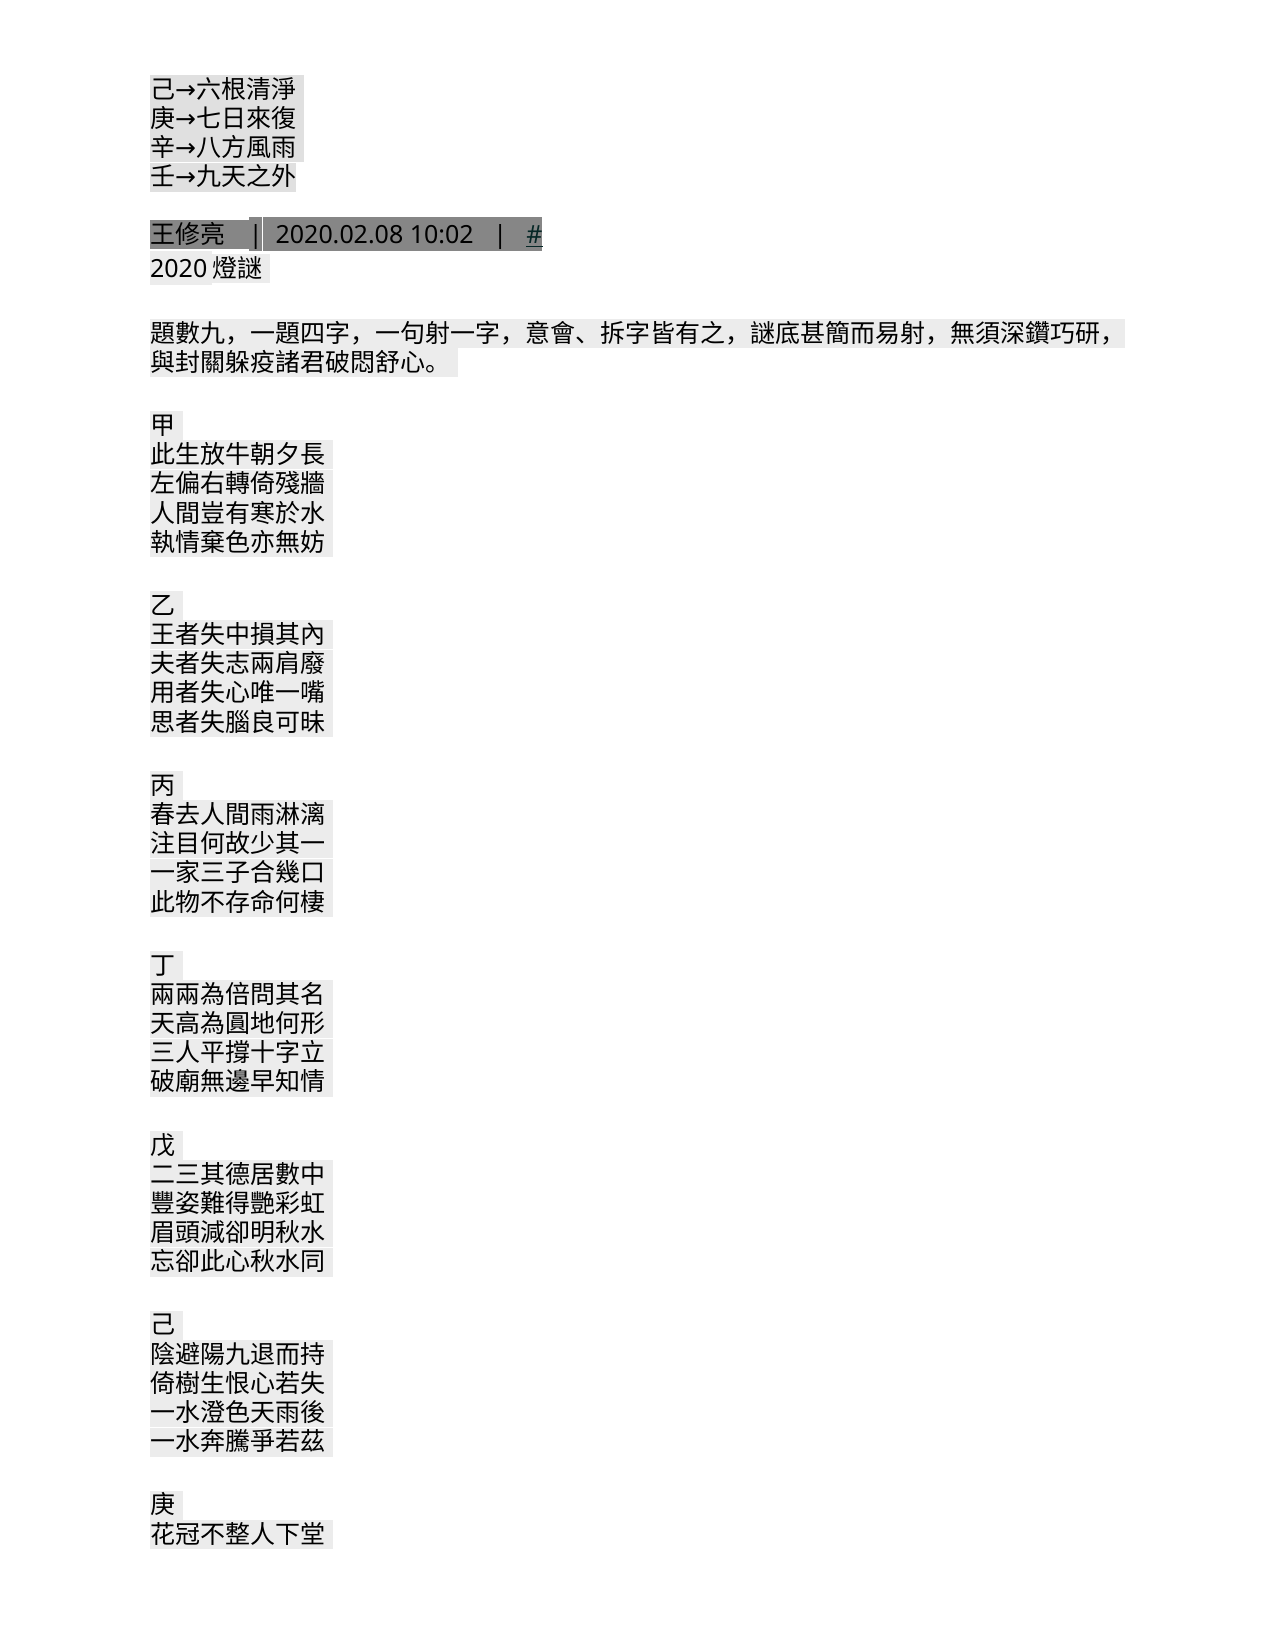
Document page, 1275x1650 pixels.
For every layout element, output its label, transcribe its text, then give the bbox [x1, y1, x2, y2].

text 己→六根清淨 庚→七日來復 辛→八方風雨 壬→九天之外 [150, 75, 1125, 192]
text 2020燈謎 題數九，一題四字，一句射一字，意會、拆字皆有之，謎底甚簡而易射，無須深鑽巧研，與封關躲疫諸君破悶舒心。 甲 此生放牛朝夕長 左偏右轉倚殘牆 人間豈有寒於水 執情棄色亦無妨 乙 王者失中損其內 夫者失志兩肩廢 用者失心唯一嘴 思者失腦良可昧 丙 春去人間雨淋漓 注目何故少其一 一家三子合幾口 此物不存命何棲 丁 兩兩為倍問其名 天高為圓地何形 三人平撐十字立 破廟無邊早知情 戊 二三其德居數中 豐姿難得艷彩虹 眉頭減卻明秋水 忘卻此心秋水同 己 陰避陽九退而持 倚樹生恨心若失 一水澄色天雨後 一水奔騰爭若茲 庚 花冠不整人下堂 [150, 251, 1125, 1549]
text 王修亮 | 2020.02.08 10:02 | # [150, 217, 1125, 251]
